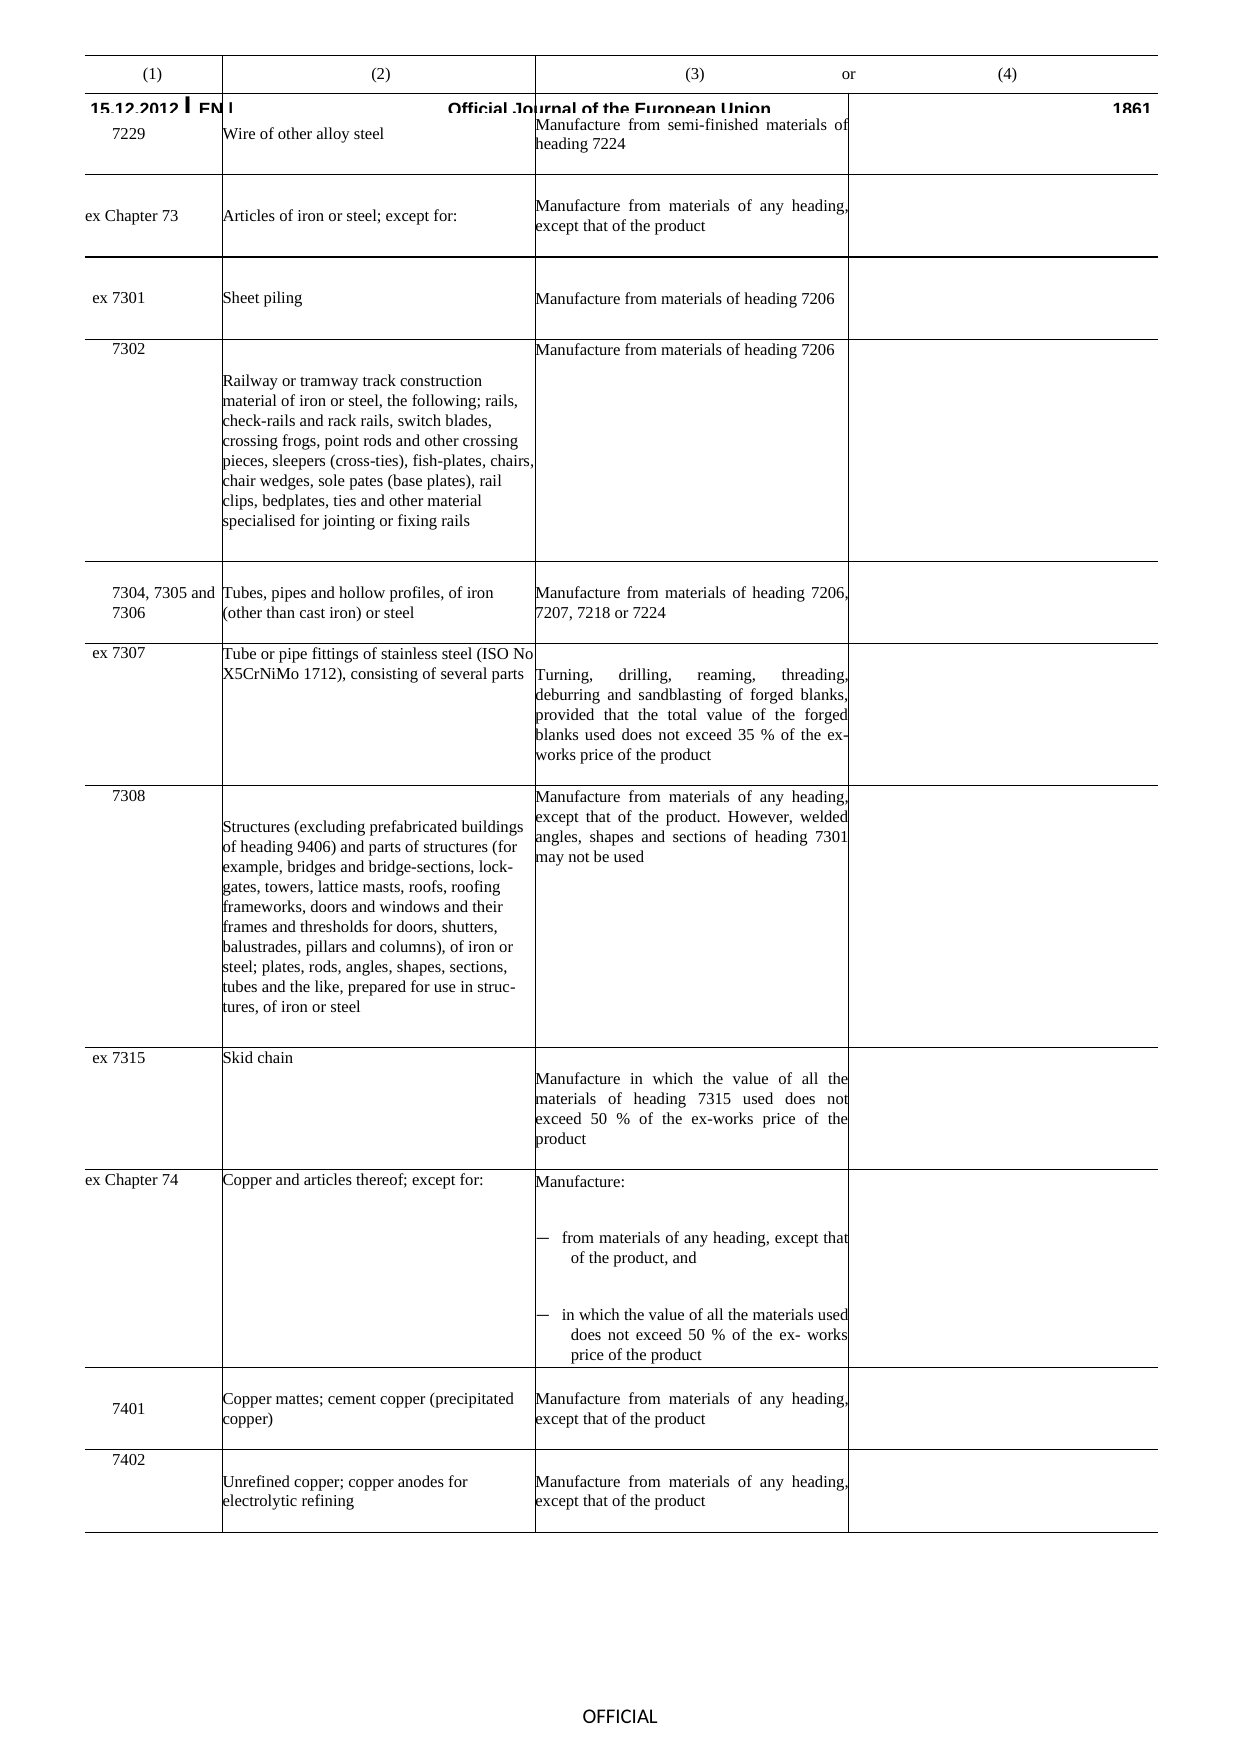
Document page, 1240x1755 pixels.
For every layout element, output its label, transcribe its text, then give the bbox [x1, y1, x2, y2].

table_cell ex Chapter 74 [85, 1170, 222, 1367]
table_cell 7308 [85, 786, 222, 1047]
table_cell Turning, drilling, reaming, threading, deburring and sandblasting of forged blanks, provided that the total value of the forged blanks used does not exceed 35 % of the ex-works price of the product [536, 644, 848, 785]
table_cell Manufacture from semi-finished materials of heading 7224 [536, 113, 848, 174]
table_cell Copper and articles thereof; except for: [223, 1170, 535, 1367]
table_cell Sheet piling [223, 258, 535, 339]
table_cell Manufacture in which the value of all the materials of heading 7315 used does not exceed 50 % of the ex-works price of the product [536, 1048, 848, 1169]
table_cell 7402 [85, 1450, 222, 1532]
table_cell Copper mattes; cement copper (pre­cipitated copper) [223, 1368, 535, 1449]
table_cell Tube or pipe fittings of stainless steel (ISO No X5CrNiMo 1712), consisting of several parts [223, 644, 535, 785]
table_cell Articles of iron or steel; except for: [223, 175, 535, 256]
table_cell Manufacture from materials of heading 7206 [536, 340, 848, 561]
table_header (1) [85, 56, 222, 92]
table_cell Manufacture from materials of heading 7206, 7207, 7218 or 7224 [536, 562, 848, 643]
table_cell Railway or tramway track construction material of iron or steel, the following; rails, check-rails and rack rails, switch blades, crossing frogs, point rods and other crossing pieces, sleepers (cross-ties), fish-plates, chairs, chair wedges, sole pates (base plates), rail clips, bedplates, ties and other material specialised for jointing or fixing rails [223, 340, 535, 561]
table_cell [849, 94, 1158, 174]
table_cell ex 7307 [85, 644, 222, 785]
table_cell [849, 175, 1158, 256]
table_cell Manufacture from materials of any heading, except that of the product [536, 175, 848, 256]
table_cell Manufacture from materials of heading 7206 [536, 258, 848, 339]
table_cell [849, 1170, 1158, 1367]
table_cell 7304, 7305 and 7306 [85, 562, 222, 643]
table_cell Manufacture from materials of any heading, except that of the product [536, 1450, 848, 1532]
table_cell Manufacture from materials of any heading, except that of the product. However, welded angles, shapes and sections of heading 7301 may not be used [536, 786, 848, 1047]
table_cell Skid chain [223, 1048, 535, 1169]
table_header (3) or (4) [536, 56, 1158, 92]
table_cell Structures (excluding prefabricated buildings of heading 9406) and parts of structures (for example, bridges and bridge-sections, lock-gates, towers, lattice masts, roofs, roofing frameworks, doors and windows and their frames and thresholds for doors, shutters, balustrades, pillars and columns), of iron or steel; plates, rods, angles, shapes, sections, tubes and the like, prepared for use in struc­tures, of iron or steel [223, 786, 535, 1047]
table_cell Unrefined copper; copper anodes for electrolytic refining [223, 1450, 535, 1532]
table_cell [849, 562, 1158, 643]
table_cell Manufacture from materials of any heading, except that of the product [536, 1368, 848, 1449]
table_cell 7229 [85, 94, 222, 174]
table_cell 7302 [85, 340, 222, 561]
table_cell Manufacture: from materials of any heading, except that of the product, and in which the value of all the materials used does not exceed 50 % of the ex- works price of the product [536, 1170, 848, 1367]
table_cell [849, 644, 1158, 785]
table_cell Wire of other alloy steel [223, 113, 535, 174]
table_cell 7401 [85, 1368, 222, 1449]
table_cell ex 7315 [85, 1048, 222, 1169]
table_cell [849, 258, 1158, 339]
table_cell [849, 786, 1158, 1047]
table_cell [849, 1450, 1158, 1532]
table_header (2) [223, 56, 535, 90]
table_cell [849, 1368, 1158, 1449]
table_cell [849, 340, 1158, 561]
table_cell [849, 1048, 1158, 1169]
table_cell ex 7301 [85, 258, 222, 339]
table_cell ex Chapter 73 [85, 175, 222, 256]
table_cell Tubes, pipes and hollow profiles, of iron (other than cast iron) or steel [223, 562, 535, 643]
